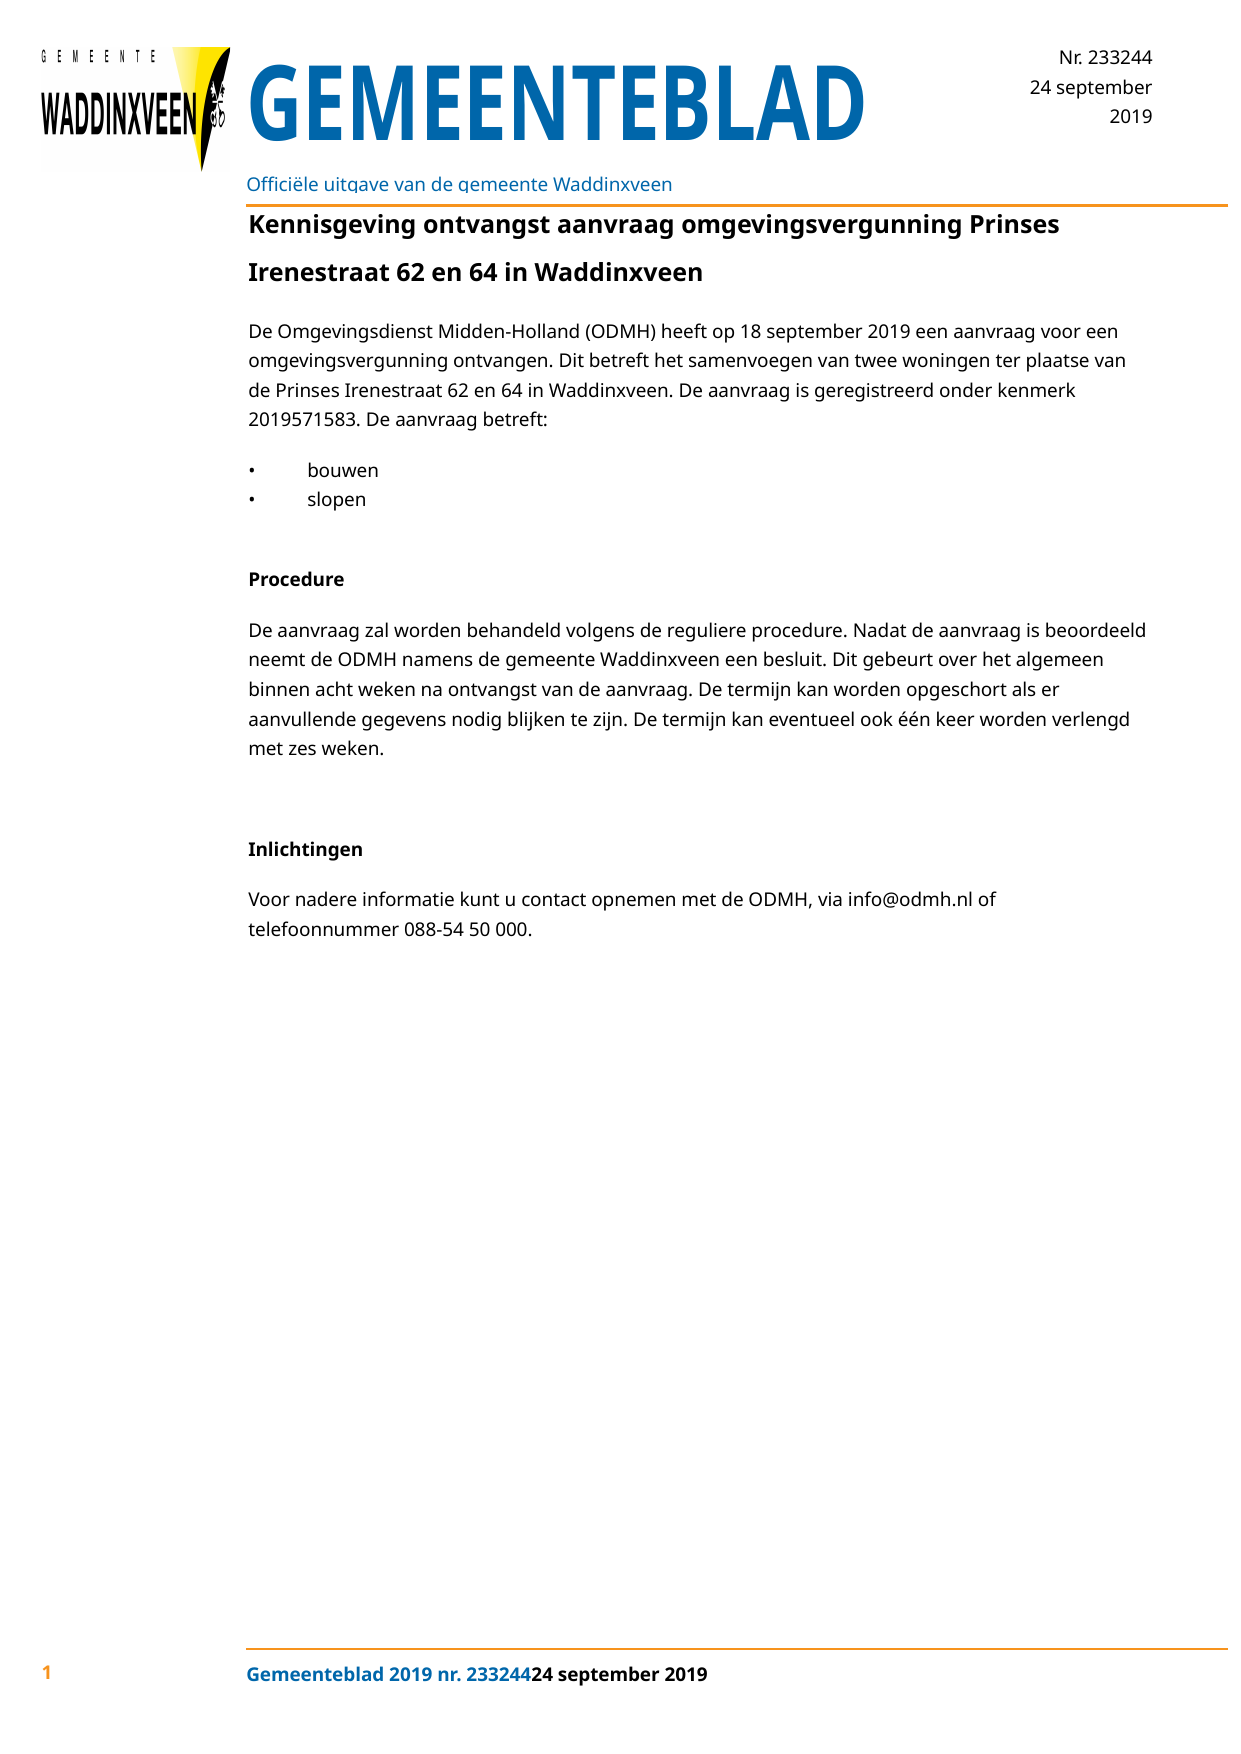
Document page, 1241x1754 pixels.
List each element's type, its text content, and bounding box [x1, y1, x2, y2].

text Inlichtingen [248, 836, 1152, 862]
text De aanvraag zal worden behandeld volgens de reguliere procedure. Nadat de aanvraag is beoordeeld neemt de ODMH namens de gemeente Waddinxveen een besluit. Dit gebeurt over het algemeen binnen acht weken na ontvangst van de aanvraag. De termijn kan worden opgeschort als er aanvullende gegevens nodig blijken te zijn. De termijn kan eventueel ook één keer worden verlengd met zes weken. [248, 617, 1152, 761]
picture [41, 47, 231, 172]
list slopen [248, 487, 1152, 512]
text Procedure [248, 567, 1152, 592]
list bouwen [248, 457, 1152, 483]
text De Omgevingsdienst Midden-Holland (ODMH) heeft op 18 september 2019 een aanvraag voor een omgevingsvergunning ontvangen. Dit betreft het samenvoegen van twee woningen ter plaatse van de Prinses Irenestraat 62 en 64 in Waddinxveen. De aanvraag is geregistreerd onder kenmerk 2019571583. De aanvraag betreft: [248, 318, 1152, 432]
text Voor nadere informatie kunt u contact opnemen met de ODMH, via info@odmh.nl of telefoonnummer 088-54 50 000. [248, 887, 1152, 942]
text Kennisgeving ontvangst aanvraag omgevingsvergunning Prinses Irenestraat 62 en 64 in Waddinxveen [248, 207, 1152, 288]
